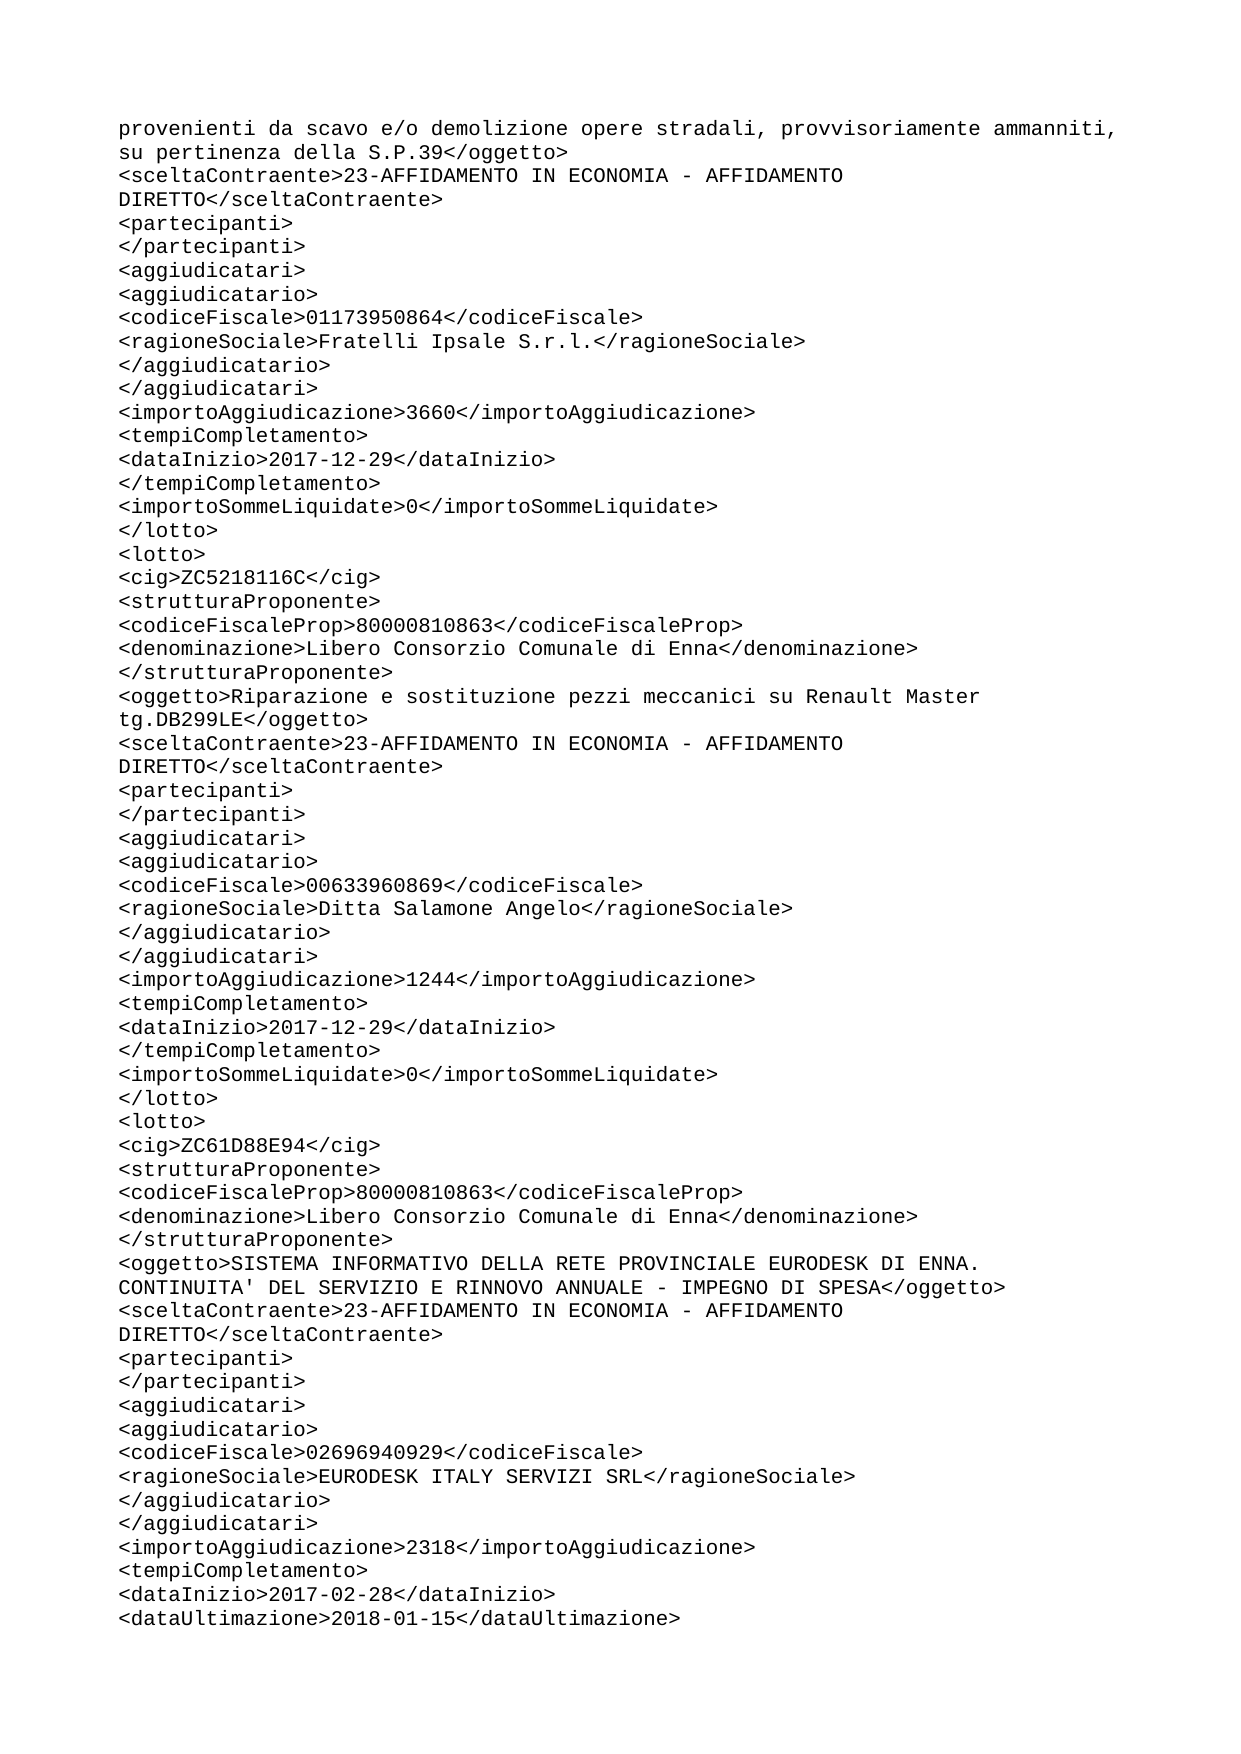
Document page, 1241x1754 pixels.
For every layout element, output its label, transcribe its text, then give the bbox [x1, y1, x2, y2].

text <codiceFiscale>00633960869</codiceFiscale> [118, 875, 1122, 898]
text </strutturaProponente> [118, 662, 1122, 686]
text <aggiudicatario> [118, 284, 1122, 307]
text <aggiudicatario> [118, 851, 1122, 875]
text <dataUltimazione>2018-01-15</dataUltimazione> [118, 1608, 1122, 1631]
text <sceltaContraente>23-AFFIDAMENTO IN ECONOMIA - AFFIDAMENTO DIRETTO</sceltaContraente> [118, 165, 1122, 213]
text </partecipanti> [118, 1371, 1122, 1395]
text </aggiudicatari> [118, 1513, 1122, 1537]
text </tempiCompletamento> [118, 1040, 1122, 1064]
text <importoSommeLiquidate>0</importoSommeLiquidate> [118, 496, 1122, 520]
text <oggetto>Riparazione e sostituzione pezzi meccanici su Renault Master tg.DB299LE</oggetto> [118, 686, 1122, 733]
text <strutturaProponente> [118, 591, 1122, 615]
text </tempiCompletamento> [118, 473, 1122, 496]
text <cig>ZC5218116C</cig> [118, 567, 1122, 591]
text </aggiudicatario> [118, 922, 1122, 946]
text <aggiudicatari> [118, 1395, 1122, 1419]
text <codiceFiscaleProp>80000810863</codiceFiscaleProp> [118, 1182, 1122, 1206]
text <denominazione>Libero Consorzio Comunale di Enna</denominazione> [118, 1206, 1122, 1229]
text <sceltaContraente>23-AFFIDAMENTO IN ECONOMIA - AFFIDAMENTO DIRETTO</sceltaContraente> [118, 733, 1122, 780]
text </lotto> [118, 1088, 1122, 1111]
text <importoSommeLiquidate>0</importoSommeLiquidate> [118, 1064, 1122, 1088]
text </aggiudicatario> [118, 1489, 1122, 1513]
text <oggetto>SISTEMA INFORMATIVO DELLA RETE PROVINCIALE EURODESK DI ENNA. CONTINUITA' DEL SERVIZIO E RINNOVO ANNUALE - IMPEGNO DI SPESA</oggetto> [118, 1253, 1122, 1300]
text </aggiudicatario> [118, 354, 1122, 378]
text <partecipanti> [118, 1348, 1122, 1371]
text <codiceFiscaleProp>80000810863</codiceFiscaleProp> [118, 615, 1122, 638]
text <dataInizio>2017-02-28</dataInizio> [118, 1584, 1122, 1608]
text <aggiudicatari> [118, 260, 1122, 284]
text <strutturaProponente> [118, 1158, 1122, 1182]
text </partecipanti> [118, 804, 1122, 827]
text <importoAggiudicazione>2318</importoAggiudicazione> [118, 1537, 1122, 1561]
text <ragioneSociale>Ditta Salamone Angelo</ragioneSociale> [118, 898, 1122, 922]
text <partecipanti> [118, 213, 1122, 236]
text <tempiCompletamento> [118, 1561, 1122, 1584]
text <lotto> [118, 1111, 1122, 1135]
text <importoAggiudicazione>3660</importoAggiudicazione> [118, 402, 1122, 426]
text </lotto> [118, 520, 1122, 544]
text <codiceFiscale>02696940929</codiceFiscale> [118, 1442, 1122, 1466]
text <aggiudicatari> [118, 827, 1122, 851]
text <dataInizio>2017-12-29</dataInizio> [118, 1017, 1122, 1040]
text <ragioneSociale>EURODESK ITALY SERVIZI SRL</ragioneSociale> [118, 1466, 1122, 1489]
text <ragioneSociale>Fratelli Ipsale S.r.l.</ragioneSociale> [118, 331, 1122, 354]
text <sceltaContraente>23-AFFIDAMENTO IN ECONOMIA - AFFIDAMENTO DIRETTO</sceltaContraente> [118, 1300, 1122, 1348]
text <importoAggiudicazione>1244</importoAggiudicazione> [118, 969, 1122, 993]
text <aggiudicatario> [118, 1419, 1122, 1442]
text <lotto> [118, 544, 1122, 567]
text <denominazione>Libero Consorzio Comunale di Enna</denominazione> [118, 638, 1122, 662]
text </aggiudicatari> [118, 378, 1122, 402]
text <tempiCompletamento> [118, 993, 1122, 1017]
text </aggiudicatari> [118, 946, 1122, 969]
text <codiceFiscale>01173950864</codiceFiscale> [118, 307, 1122, 331]
text </strutturaProponente> [118, 1229, 1122, 1253]
text <dataInizio>2017-12-29</dataInizio> [118, 449, 1122, 473]
text <partecipanti> [118, 780, 1122, 804]
text </partecipanti> [118, 236, 1122, 260]
text <tempiCompletamento> [118, 426, 1122, 449]
text <cig>ZC61D88E94</cig> [118, 1135, 1122, 1158]
text provenienti da scavo e/o demolizione opere stradali, provvisoriamente ammanniti, su pertinenza della S.P.39</oggetto> [118, 118, 1122, 165]
